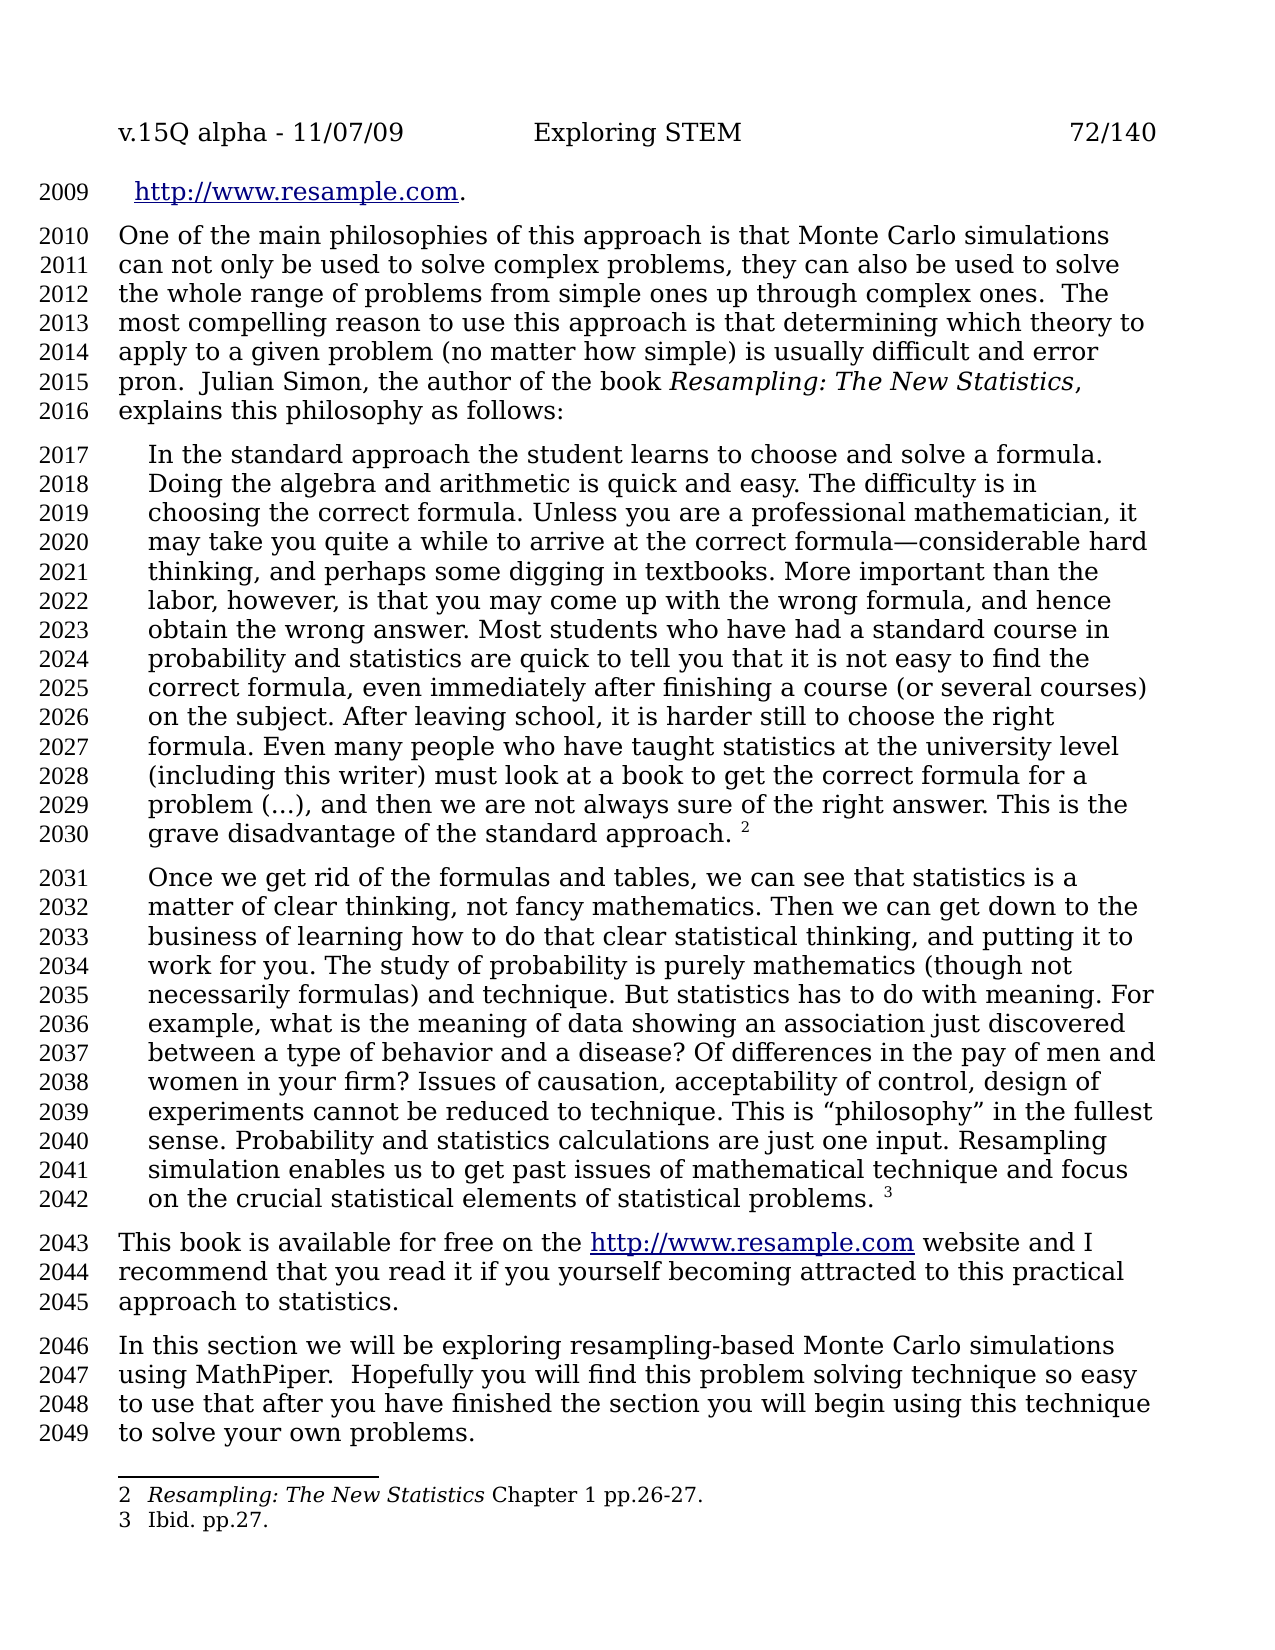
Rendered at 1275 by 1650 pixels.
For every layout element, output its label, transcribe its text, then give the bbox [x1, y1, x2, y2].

text Once we get rid of the formulas and tables, we can see that statistics is a matter of clear thinking, not fancy mathematics. Then we can get down to the business of learning how to do that clear statistical thinking, and putting it to work for you. The study of probability is purely mathematics (though not necessarily formulas) and technique. But statistics has to do with meaning. For example, what is the meaning of data showing an association just discovered between a type of behavior and a disease? Of differences in the pay of men and women in your firm? Issues of causation, acceptability of control, design of experiments cannot be reduced to technique. This is “philosophy” in the fullest sense. Probability and statistics calculations are just one input. Resampling simulation enables us to get past issues of mathematical technique and focus on the crucial statistical elements of statistical problems. [148, 863, 1157, 1213]
text This book is available for free on the http://www.resample.com website and I recommend that you read it if you yourself becoming attracted to this practical approach to statistics. [118, 1228, 1157, 1316]
text In the standard approach the student learns to choose and solve a formula. Doing the algebra and arithmetic is quick and easy. The difficulty is in choosing the correct formula. Unless you are a professional mathematician, it may take you quite a while to arrive at the correct formula—considerable hard thinking, and perhaps some digging in textbooks. More important than the labor, however, is that you may come up with the wrong formula, and hence obtain the wrong answer. Most students who have had a standard course in probability and statistics are quick to tell you that it is not easy to find the correct formula, even immediately after finishing a course (or several courses) on the subject. After leaving school, it is harder still to choose the right formula. Even many people who have taught statistics at the university level (including this writer) must look at a book to get the correct formula for a problem (...), and then we are not always sure of the right answer. This is the grave disadvantage of the standard approach. [148, 440, 1157, 848]
text Ibid. pp.27. [118, 1508, 1157, 1532]
text In this section we will be exploring resampling-based Monte Carlo simulations using MathPiper. Hopefully you will find this problem solving technique so easy to use that after you have finished the section you will begin using this technique to solve your own problems. [118, 1331, 1157, 1448]
text Resampling: The New Statistics Chapter 1 pp.26-27. [118, 1483, 1157, 1508]
text One of the main philosophies of this approach is that Monte Carlo simulations can not only be used to solve complex problems, they can also be used to solve the whole range of problems from simple ones up through complex ones. The most compelling reason to use this approach is that determining which theory to apply to a given problem (no matter how simple) is usually difficult and error pron. Julian Simon, the author of the book Resampling: The New Statistics, explains this philosophy as follows: [118, 221, 1157, 425]
text http://www.resample.com. [118, 177, 1157, 206]
